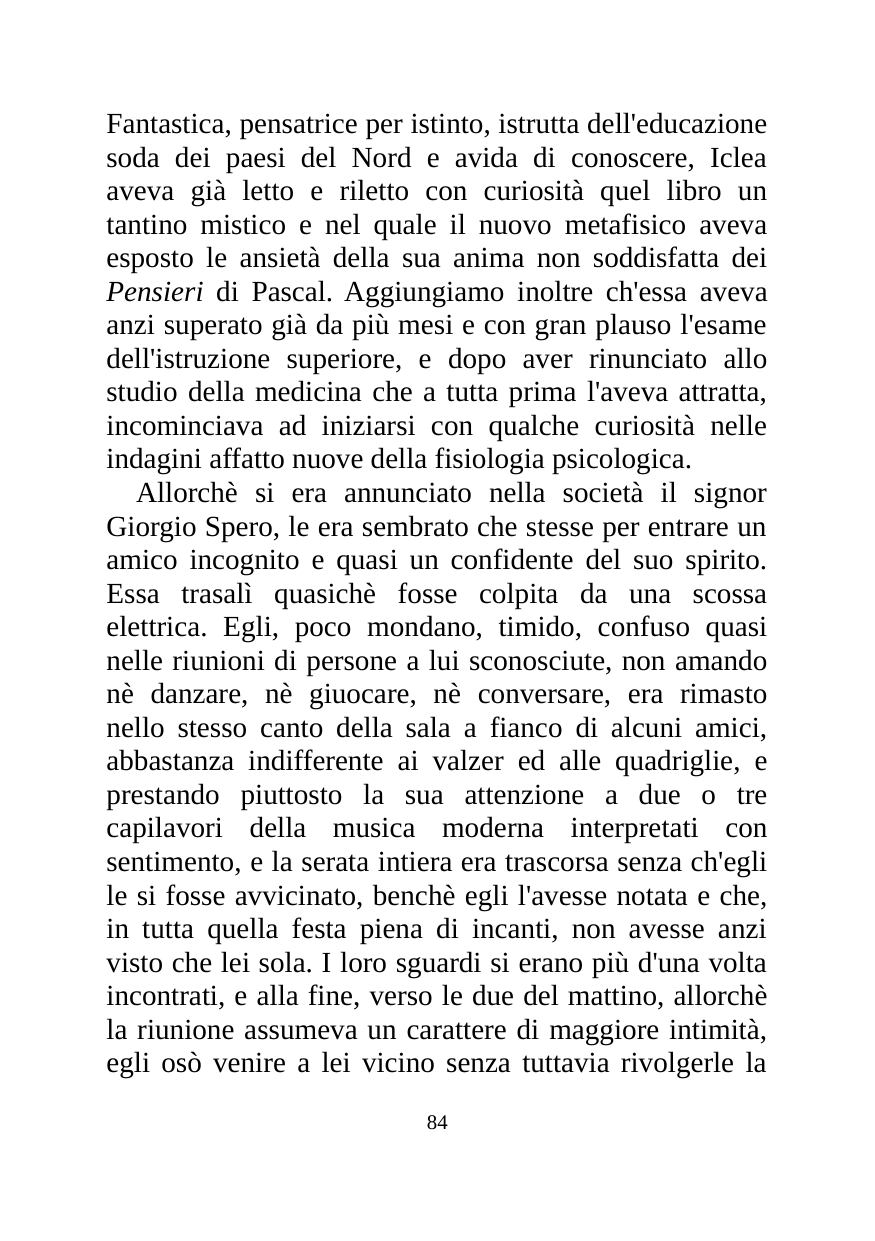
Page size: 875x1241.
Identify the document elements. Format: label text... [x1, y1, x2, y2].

text Allorchè si era annunciato nella società il signor Giorgio Spero, le era sembrato che stesse per entrare un amico incognito e quasi un confidente del suo spirito. Essa trasalì quasichè fosse colpita da una scossa elettrica. Egli, poco mondano, timido, confuso quasi nelle riunioni di persone a lui sconosciute, non amando nè danzare, nè giuocare, nè conversare, era rimasto nello stesso canto della sala a fianco di alcuni amici, abbastanza indifferente ai valzer ed alle quadriglie, e prestando piuttosto la sua attenzione a due o tre capilavori della musica moderna interpretati con sentimento, e la serata intiera era trascorsa senza ch'egli le si fosse avvicinato, benchè egli l'avesse notata e che, in tutta quella festa piena di incanti, non avesse anzi visto che lei sola. I loro sguardi si erano più d'una volta incontrati, e alla fine, verso le due del mattino, allorchè la riunione assumeva un carattere di maggiore intimità, egli osò venire a lei vicino senza tuttavia rivolgerle la [106, 475, 768, 1079]
text Fantastica, pensatrice per istinto, istrutta dell'educazione soda dei paesi del Nord e avida di conoscere, Iclea aveva già letto e riletto con curiosità quel libro un tantino mistico e nel quale il nuovo metafisico aveva esposto le ansietà della sua anima non soddisfatta dei Pensieri di Pascal. Aggiungiamo inoltre ch'essa aveva anzi superato già da più mesi e con gran plauso l'esame dell'istruzione superiore, e dopo aver rinunciato allo studio della medicina che a tutta prima l'aveva attratta, incominciava ad iniziarsi con qualche curiosità nelle indagini affatto nuove della fisiologia psicologica. [106, 106, 768, 475]
